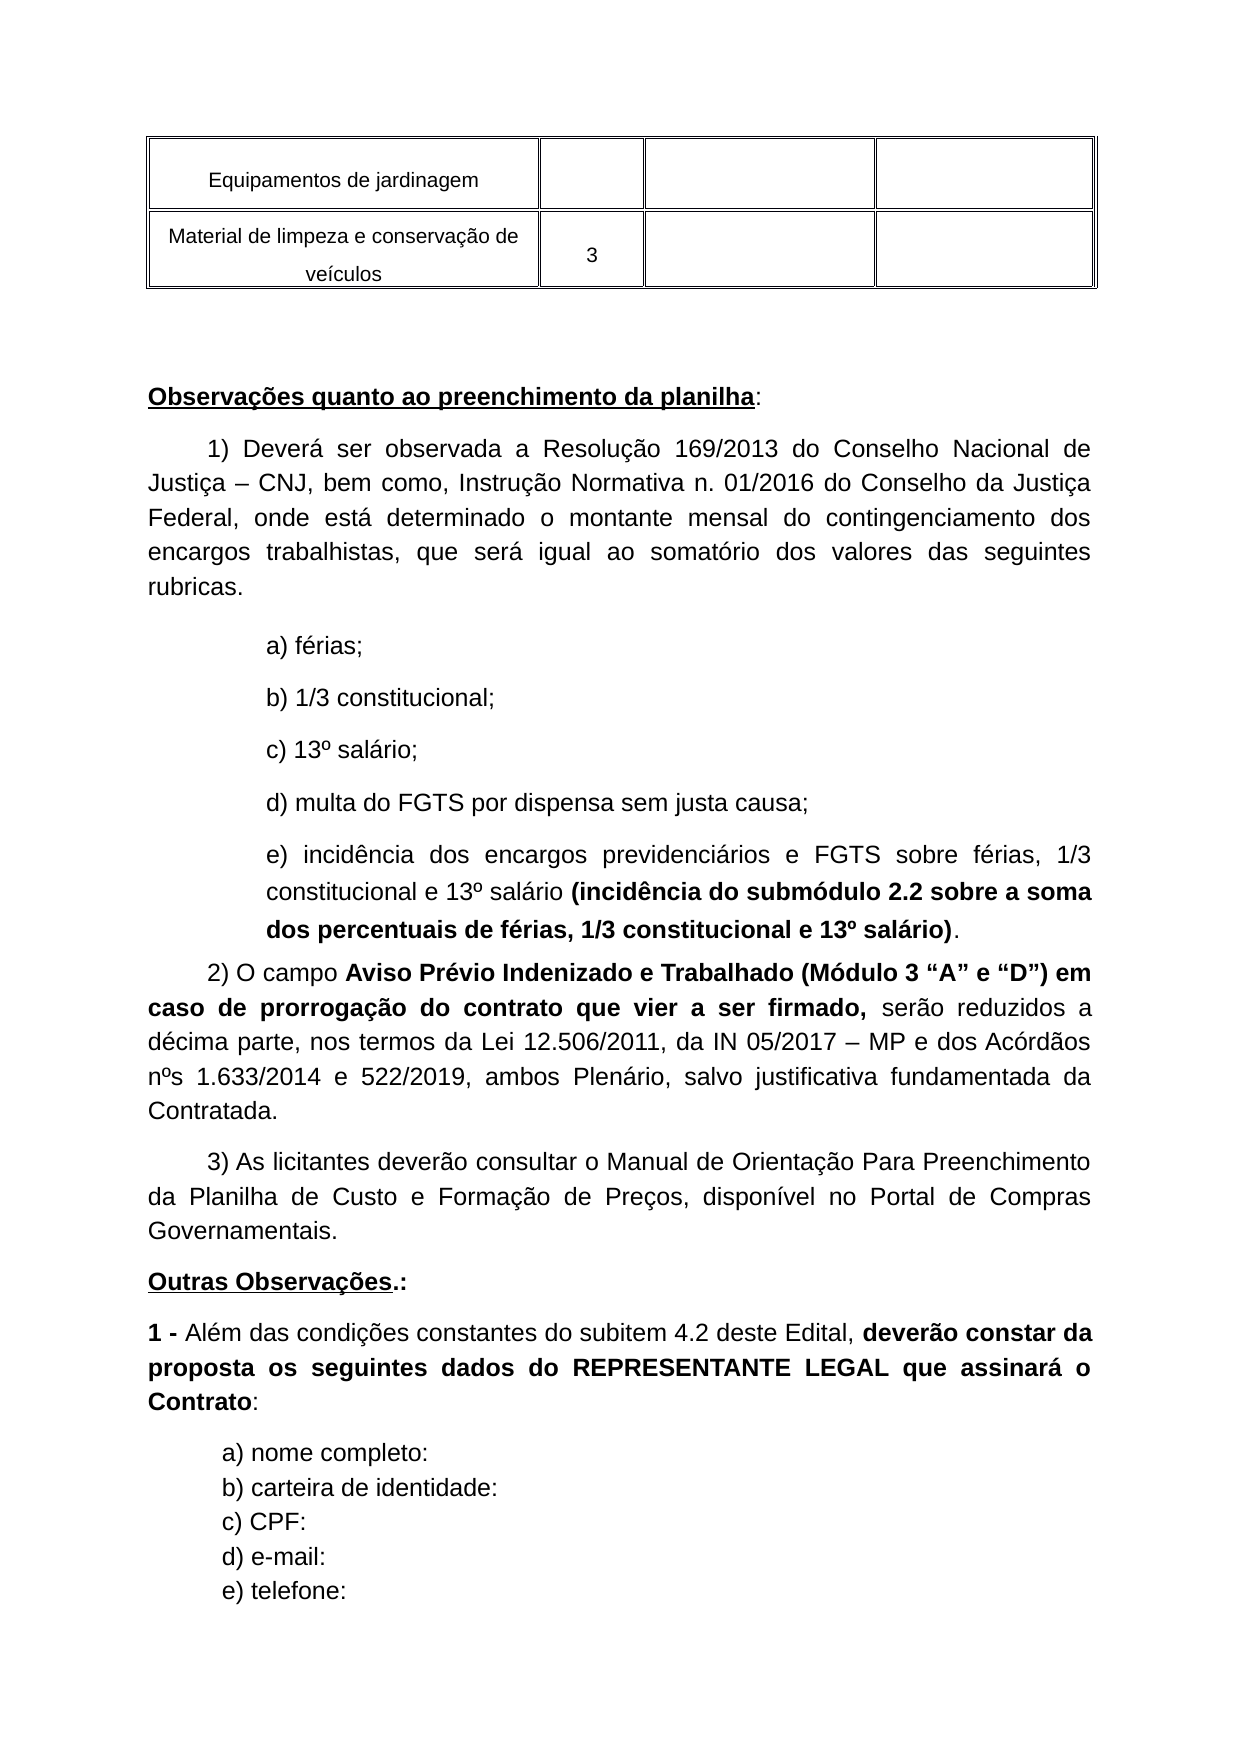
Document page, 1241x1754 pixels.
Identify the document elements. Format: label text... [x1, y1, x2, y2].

text Observações quanto ao preenchimento da planilha: [148, 382, 1092, 411]
text a) férias; [266, 623, 1092, 660]
text 1) Deverá ser observada a Resolução 169/2013 do Conselho Nacional de Justiça – CNJ, bem como, Instrução Normativa n. 01/2016 do Conselho da Justiça Federal, onde está determinado o montante mensal do contingenciamento dos encargos trabalhistas, que será igual ao somatório dos valores das seguintes rubricas. [148, 433, 1092, 600]
table_cell [541, 139, 643, 208]
text e) incidência dos encargos previdenciários e FGTS sobre férias, 1/3 constitucional e 13º salário (incidência do submódulo 2.2 sobre a soma dos percentuais de férias, 1/3 constitucional e 13º salário). [266, 831, 1092, 943]
table_cell [646, 139, 874, 208]
text d) e-mail: [222, 1542, 1092, 1571]
text 3) As licitantes deverão consultar o Manual de Orientação Para Preenchimento da Planilha de Custo e Formação de Preços, disponível no Portal de Compras Governamentais. [148, 1147, 1092, 1245]
text b) 1/3 constitucional; [266, 675, 1092, 712]
text d) multa do FGTS por dispensa sem justa causa; [266, 779, 1092, 816]
table_cell 3 [541, 212, 643, 286]
text 2) O campo Aviso Prévio Indenizado e Trabalhado (Módulo 3 “A” e “D”) em caso de prorrogação do contrato que vier a ser firmado, serão reduzidos a décima parte, nos termos da Lei 12.506/2011, da IN 05/2017 – MP e dos Acórdãos nºs 1.633/2014 e 522/2019, ambos Plenário, salvo justificativa fundamentada da Contratada. [148, 958, 1092, 1125]
table_cell [646, 212, 874, 286]
table_cell Equipamentos de jardinagem [150, 139, 538, 208]
text c) CPF: [222, 1507, 1092, 1536]
text e) telefone: [222, 1576, 1092, 1605]
text c) 13º salário; [266, 727, 1092, 764]
table_cell [877, 139, 1092, 208]
table_cell Material de limpeza e conservação de veículos [150, 212, 538, 286]
table_cell [877, 212, 1092, 286]
text 1 - Além das condições constantes do subitem 4.2 deste Edital, deverão constar da proposta os seguintes dados do REPRESENTANTE LEGAL que assinará o Contrato: [148, 1318, 1092, 1416]
text Outras Observações.: [148, 1267, 1092, 1296]
text a) nome completo: [222, 1438, 1092, 1467]
text b) carteira de identidade: [222, 1473, 1092, 1502]
